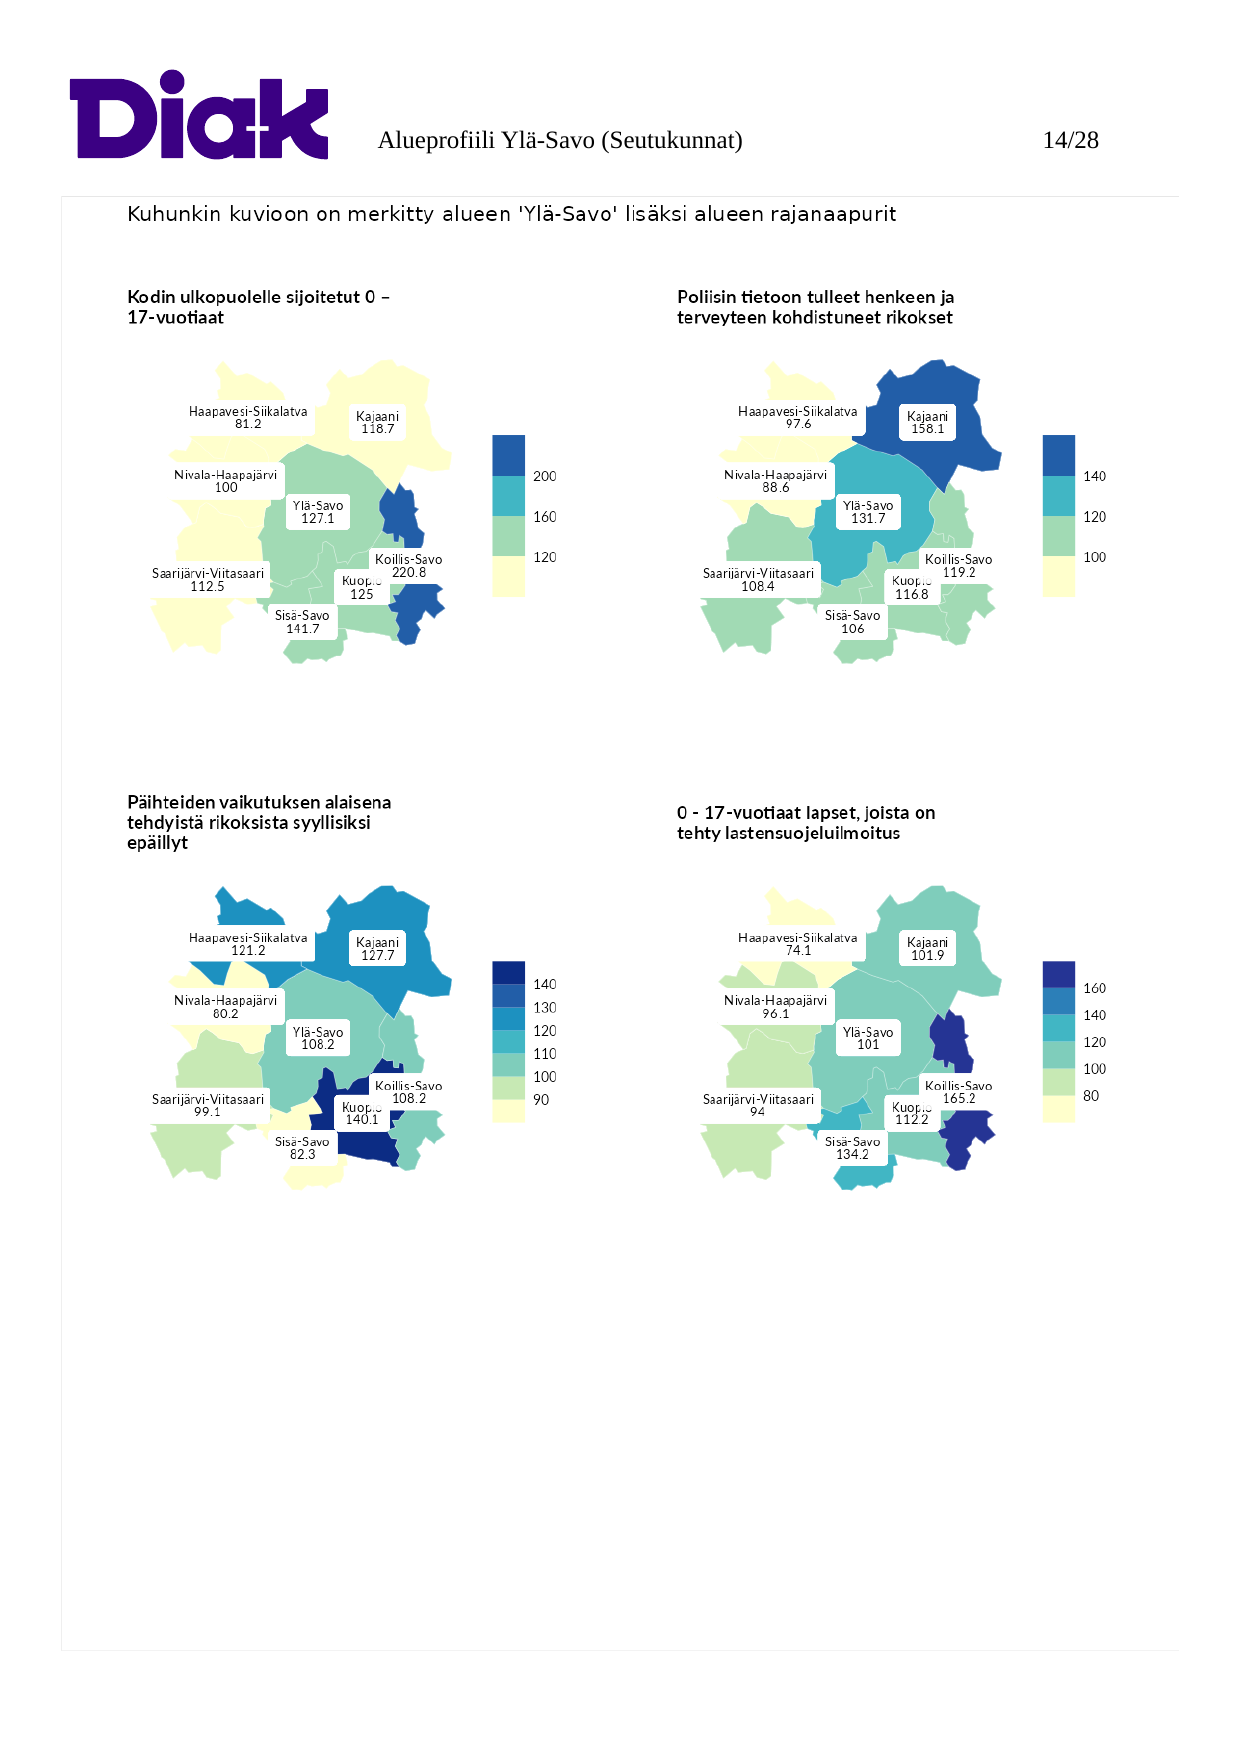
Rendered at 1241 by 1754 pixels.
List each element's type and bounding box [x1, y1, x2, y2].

picture [61, 196, 1179, 1651]
